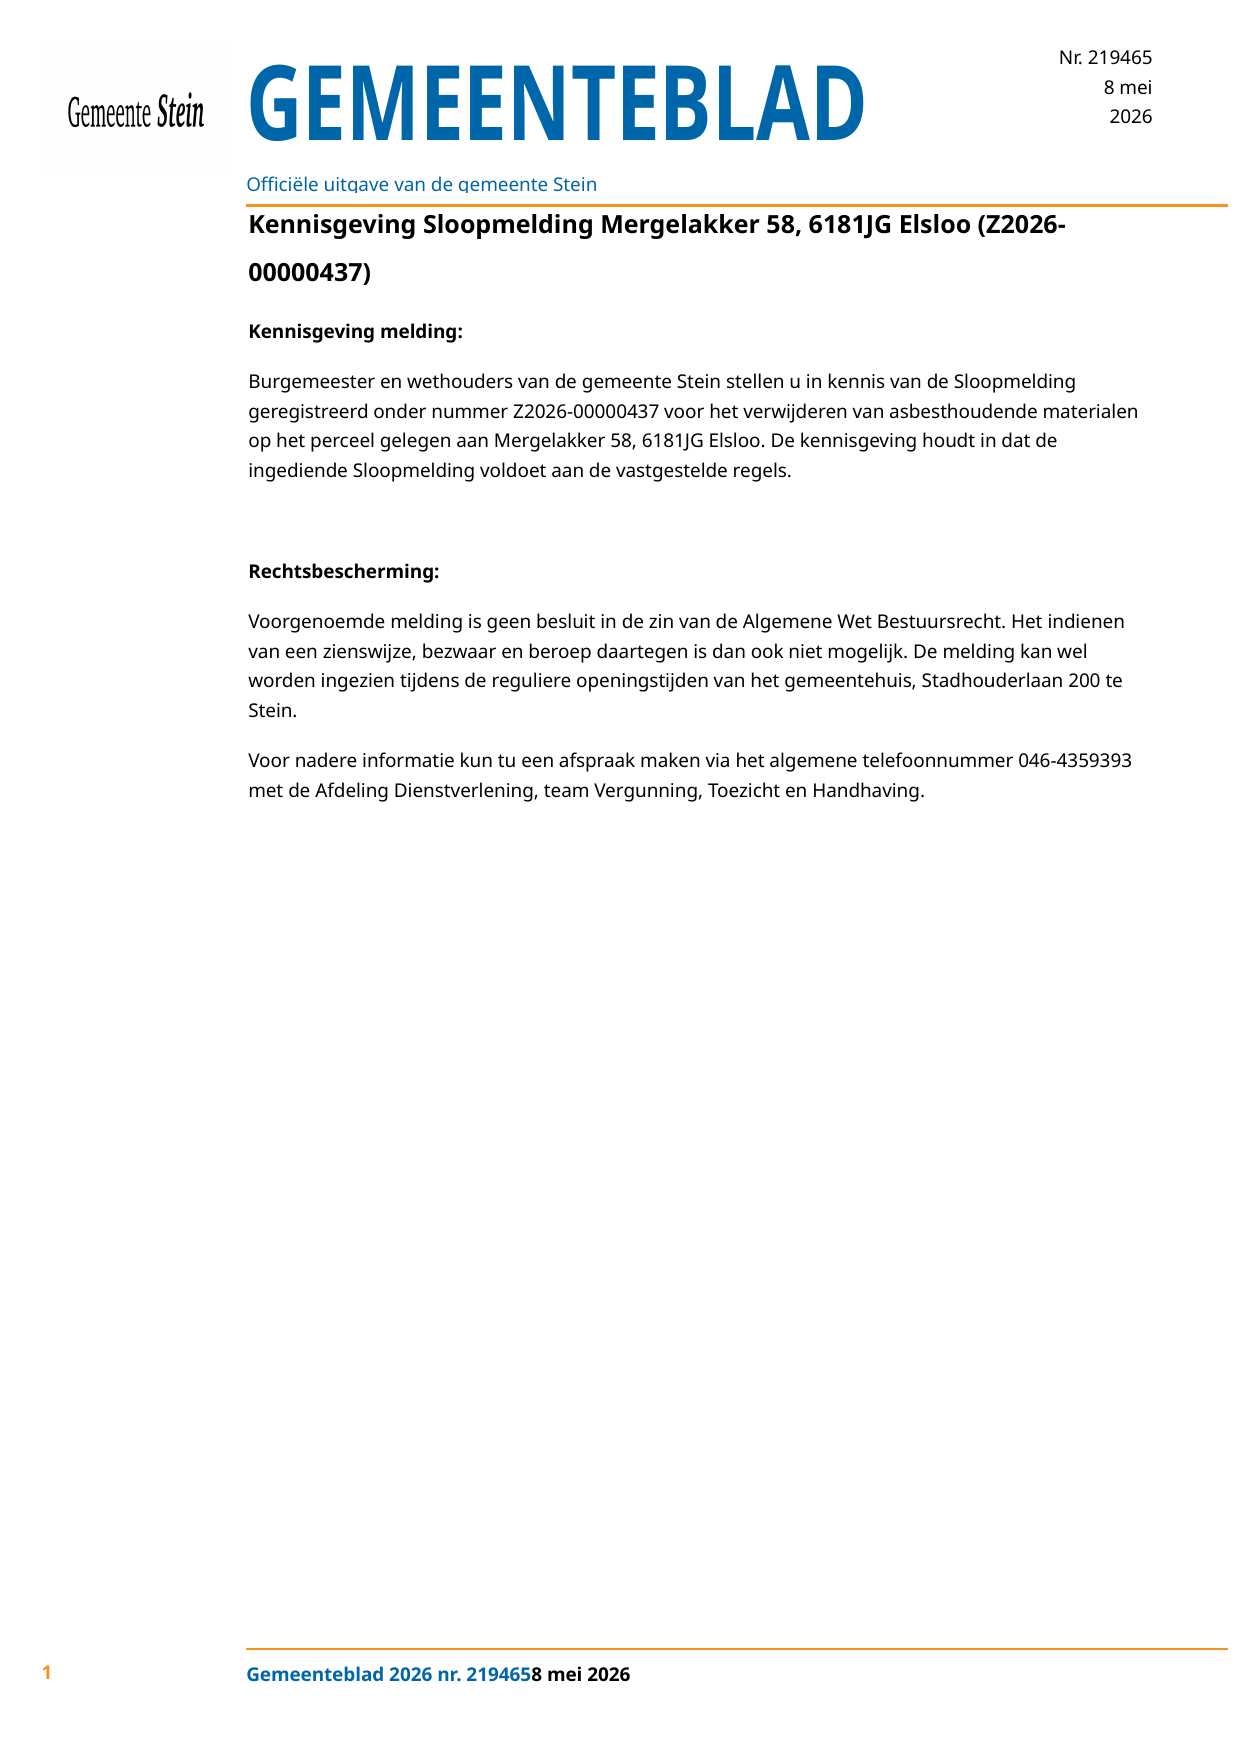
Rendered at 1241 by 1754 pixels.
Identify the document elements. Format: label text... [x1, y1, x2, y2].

text Burgemeester en wethouders van de gemeente Stein stellen u in kennis van de Sloopmelding geregistreerd onder nummer Z2026-00000437 voor het verwijderen van asbesthoudende materialen op het perceel gelegen aan Mergelakker 58, 6181JG Elsloo. De kennisgeving houdt in dat de ingediende Sloopmelding voldoet aan de vastgestelde regels. [248, 368, 1152, 483]
text Voor nadere informatie kun tu een afspraak maken via het algemene telefoonnummer 046-4359393 met de Afdeling Dienstverlening, team Vergunning, Toezicht en Handhaving. [248, 747, 1152, 803]
text Kennisgeving Sloopmelding Mergelakker 58, 6181JG Elsloo (Z2026-00000437) [248, 207, 1152, 288]
text Voorgenoemde melding is geen besluit in de zin van de Algemene Wet Bestuursrecht. Het indienen van een zienswijze, bezwaar en beroep daartegen is dan ook niet mogelijk. De melding kan wel worden ingezien tijdens de reguliere openingstijden van het gemeentehuis, Stadhouderlaan 200 te Stein. [248, 608, 1152, 723]
picture [41, 47, 231, 172]
text Rechtsbescherming: [248, 558, 1152, 584]
text Kennisgeving melding: [248, 318, 1152, 344]
